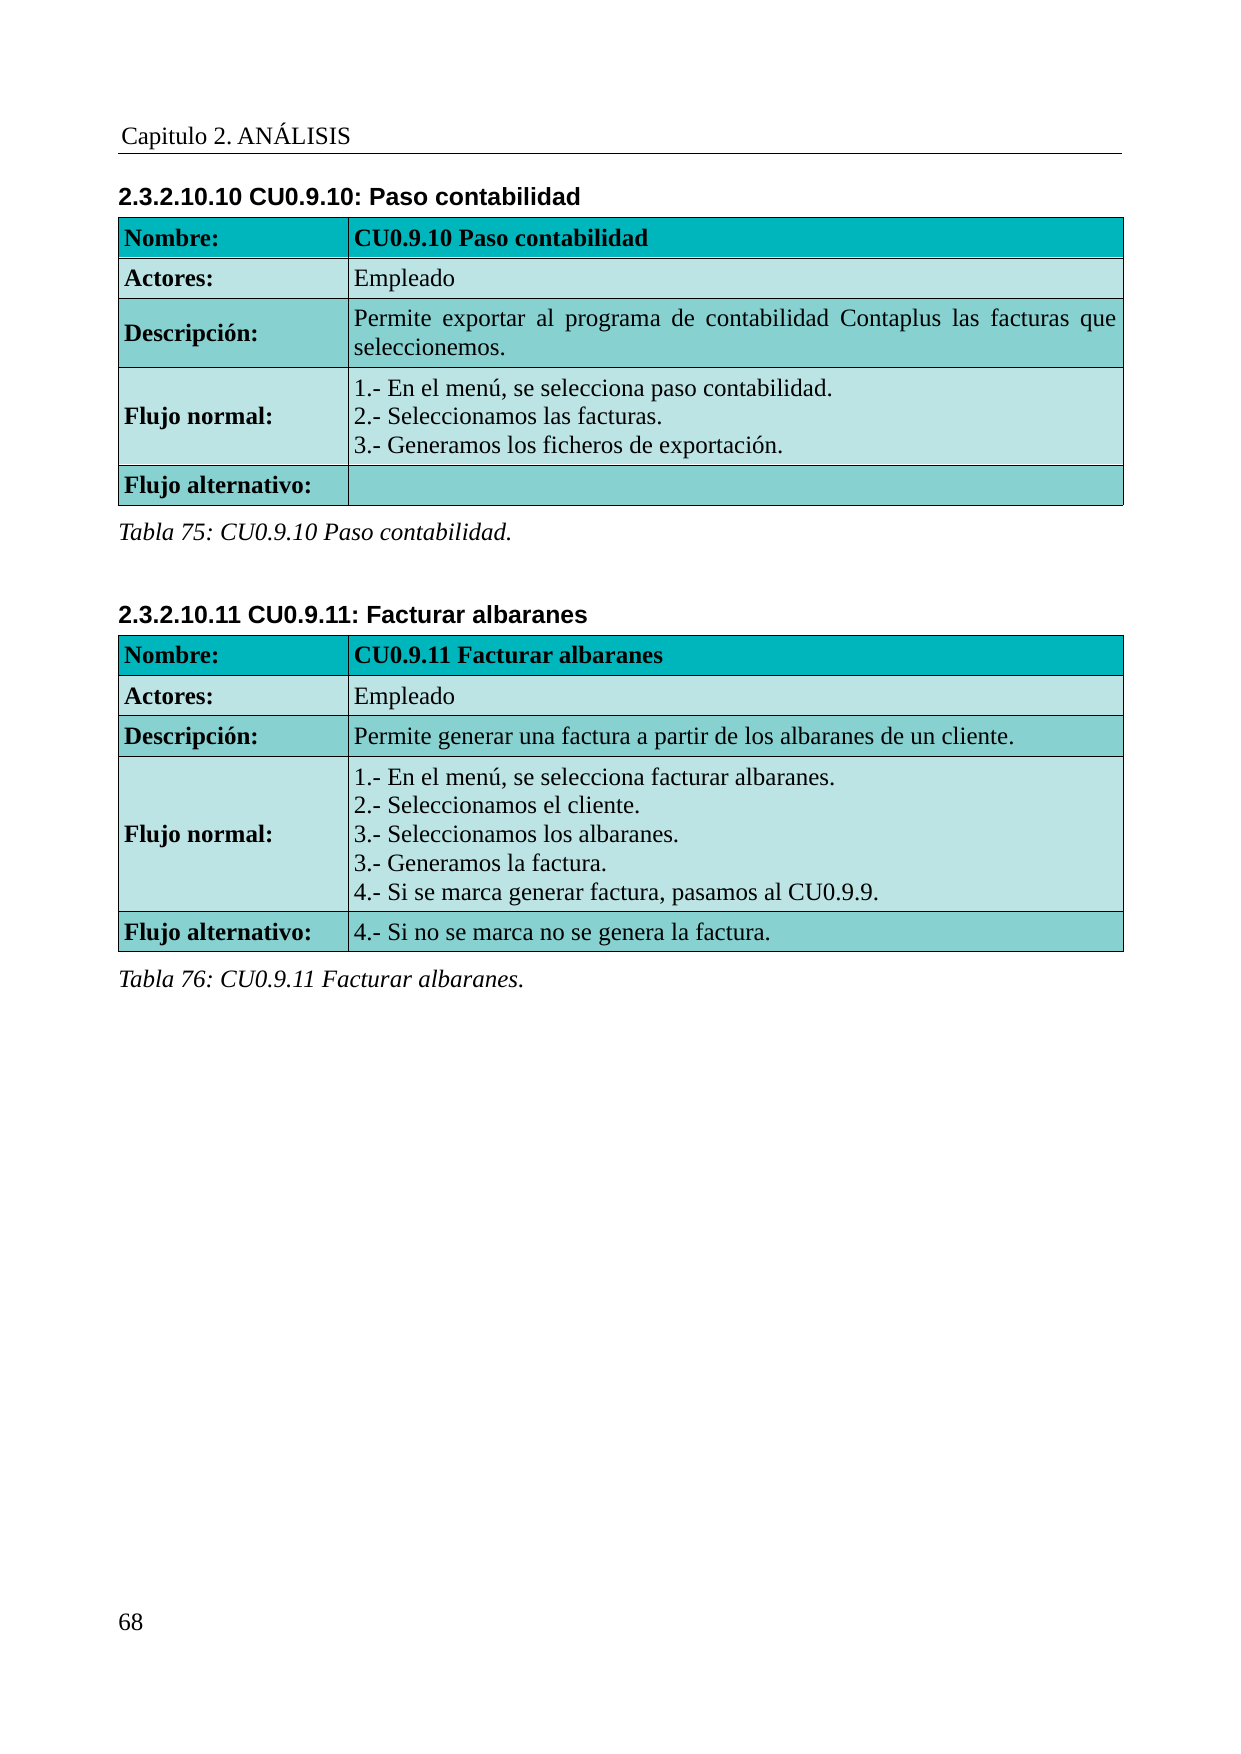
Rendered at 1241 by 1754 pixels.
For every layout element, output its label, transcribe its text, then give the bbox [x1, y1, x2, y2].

text Tabla 75: CU0.9.10 Paso contabilidad. [118, 517, 1122, 546]
table_cell Descripción: [119, 716, 348, 756]
table_header CU0.9.10 Paso contabilidad [349, 218, 1123, 257]
table_cell Empleado [349, 676, 1123, 715]
text Tabla 76: CU0.9.11 Facturar albaranes. [118, 964, 1122, 993]
subtitle 2.3.2.10.10 CU0.9.10: Paso contabilidad [118, 182, 1122, 211]
table_cell Flujo normal: [119, 757, 348, 911]
table_cell Empleado [349, 259, 1123, 298]
table_cell Permite exportar al programa de contabilidad Contaplus las facturas que seleccionemos. [349, 299, 1123, 367]
table_cell Descripción: [119, 299, 348, 367]
table_cell Permite generar una factura a partir de los albaranes de un cliente. [349, 716, 1123, 756]
subtitle 2.3.2.10.11 CU0.9.11: Facturar albaranes [118, 600, 1122, 628]
table_cell 4.- Si no se marca no se genera la factura. [349, 912, 1123, 951]
table_cell 1.- En el menú, se selecciona facturar albaranes. 2.- Seleccionamos el cliente. 3.- Seleccionamos los albaranes. 3.- Generamos la factura. 4.- Si se marca generar factura, pasamos al CU0.9.9. [349, 757, 1123, 911]
table_cell Actores: [119, 676, 348, 715]
table_cell 1.- En el menú, se selecciona paso contabilidad. 2.- Seleccionamos las facturas. 3.- Generamos los ficheros de exportación. [349, 368, 1123, 464]
table_header Nombre: [119, 636, 348, 675]
table_cell Flujo alternativo: [119, 466, 348, 505]
table_cell Flujo alternativo: [119, 912, 348, 951]
table_cell [349, 466, 1123, 505]
table_cell Flujo normal: [119, 368, 348, 464]
table_cell Actores: [119, 259, 348, 298]
table_header Nombre: [119, 218, 348, 257]
table_header CU0.9.11 Facturar albaranes [349, 636, 1123, 675]
